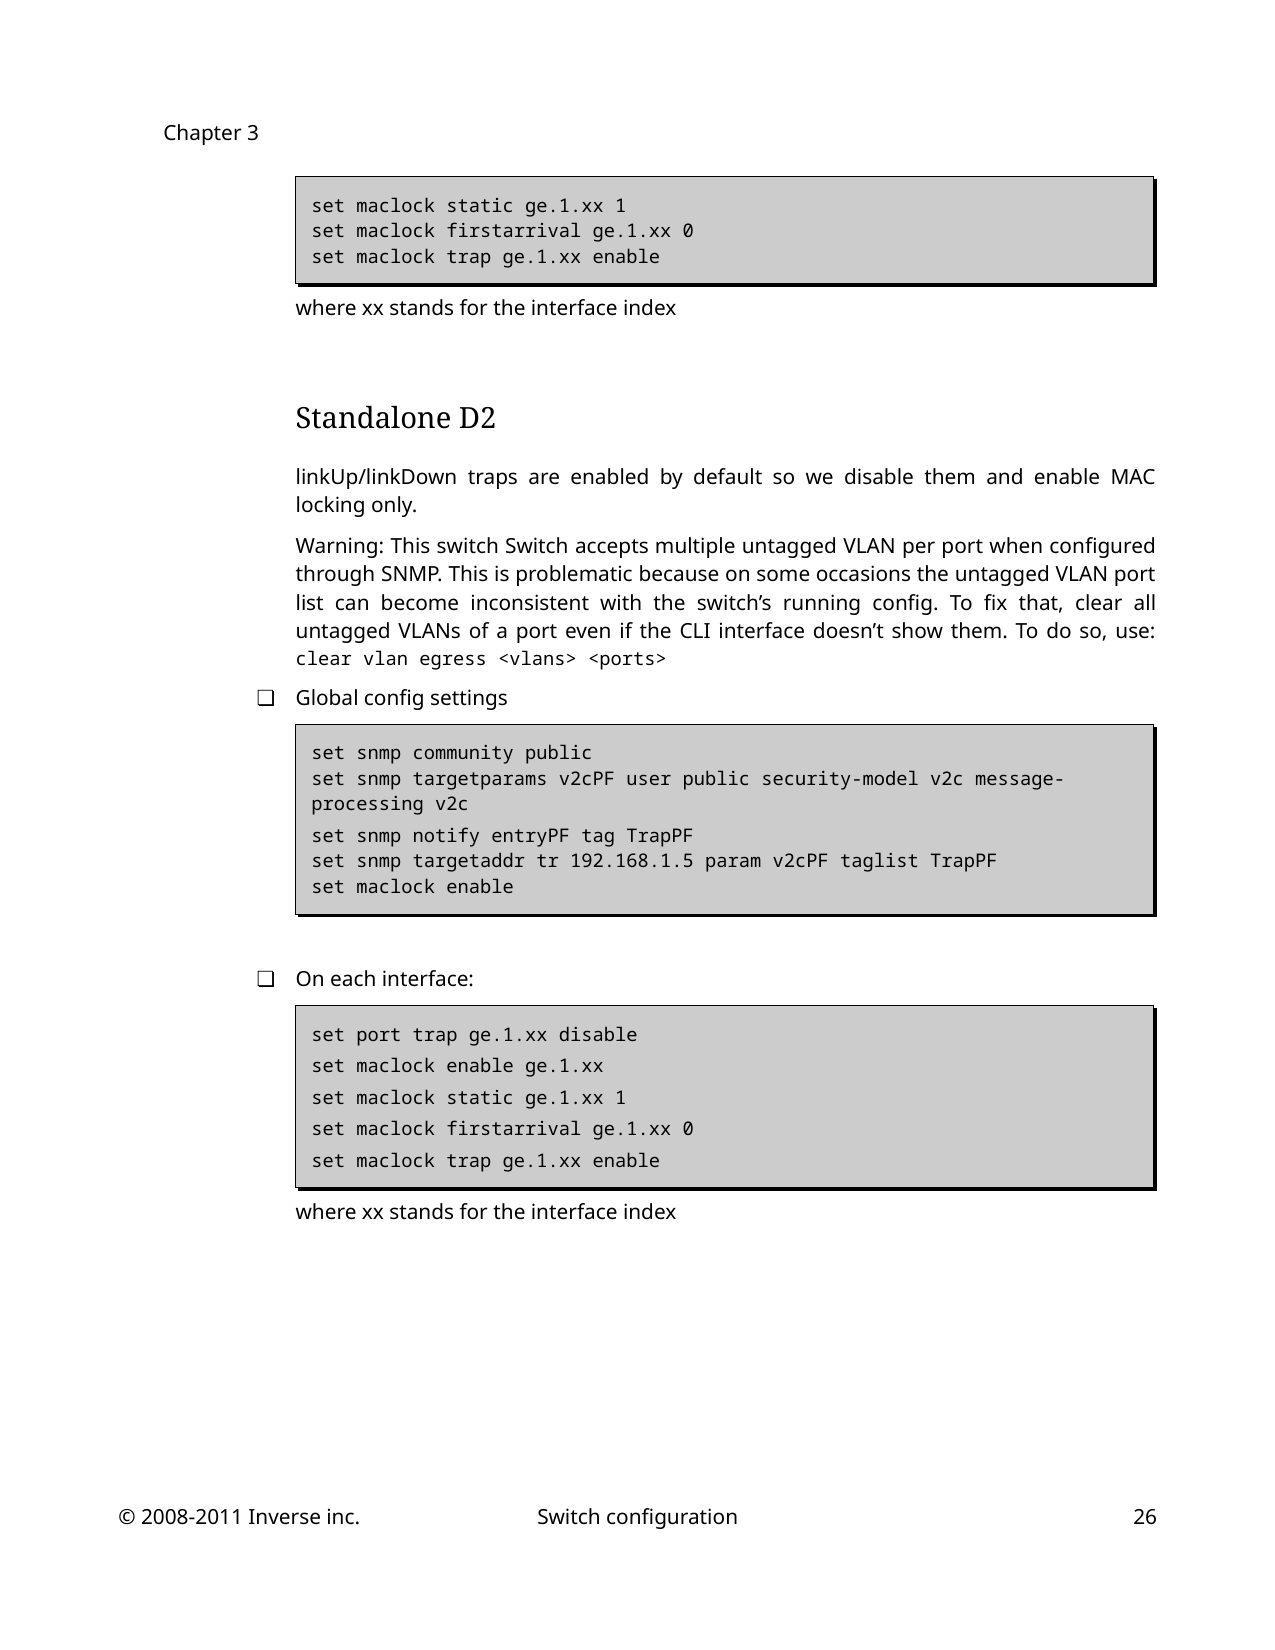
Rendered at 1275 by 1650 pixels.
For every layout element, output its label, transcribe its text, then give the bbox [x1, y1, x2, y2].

list ❏ On each interface: [256, 964, 1157, 993]
subtitle Standalone D2 [295, 397, 1157, 437]
text set maclock firstarrival ge.1.xx 0 [296, 1100, 1153, 1131]
text where xx stands for the interface index [295, 293, 1157, 322]
text set maclock enable ge.1.xx [296, 1037, 1153, 1068]
list ❏ Global config settings [256, 683, 1157, 711]
text set maclock trap ge.1.xx enable [296, 1131, 1153, 1187]
text linkUp/linkDown traps are enabled by default so we disable them and enable MAC locking only. [295, 462, 1157, 519]
text set snmp notify entryPF tag TrapPF set snmp targetaddr tr 192.168.1.5 param v2cPF taglist TrapPF set maclock enable [296, 806, 1153, 914]
text Warning: This switch Switch accepts multiple untagged VLAN per port when configured through SNMP. This is problematic because on some occasions the untagged VLAN port list can become inconsistent with the switch’s running config. To fix that, clear all untagged VLANs of a port even if the CLI interface doesn’t show them. To do so, use: clear vlan egress <vlans> <ports> [295, 531, 1157, 670]
text set snmp community public set snmp targetparams v2cPF user public security-model v2c message-processing v2c [296, 725, 1153, 806]
text set maclock static ge.1.xx 1 set maclock firstarrival ge.1.xx 0 set maclock trap ge.1.xx enable [296, 177, 1153, 283]
text set port trap ge.1.xx disable [296, 1006, 1153, 1037]
text where xx stands for the interface index [295, 1197, 1157, 1226]
text set maclock static ge.1.xx 1 [296, 1068, 1153, 1100]
